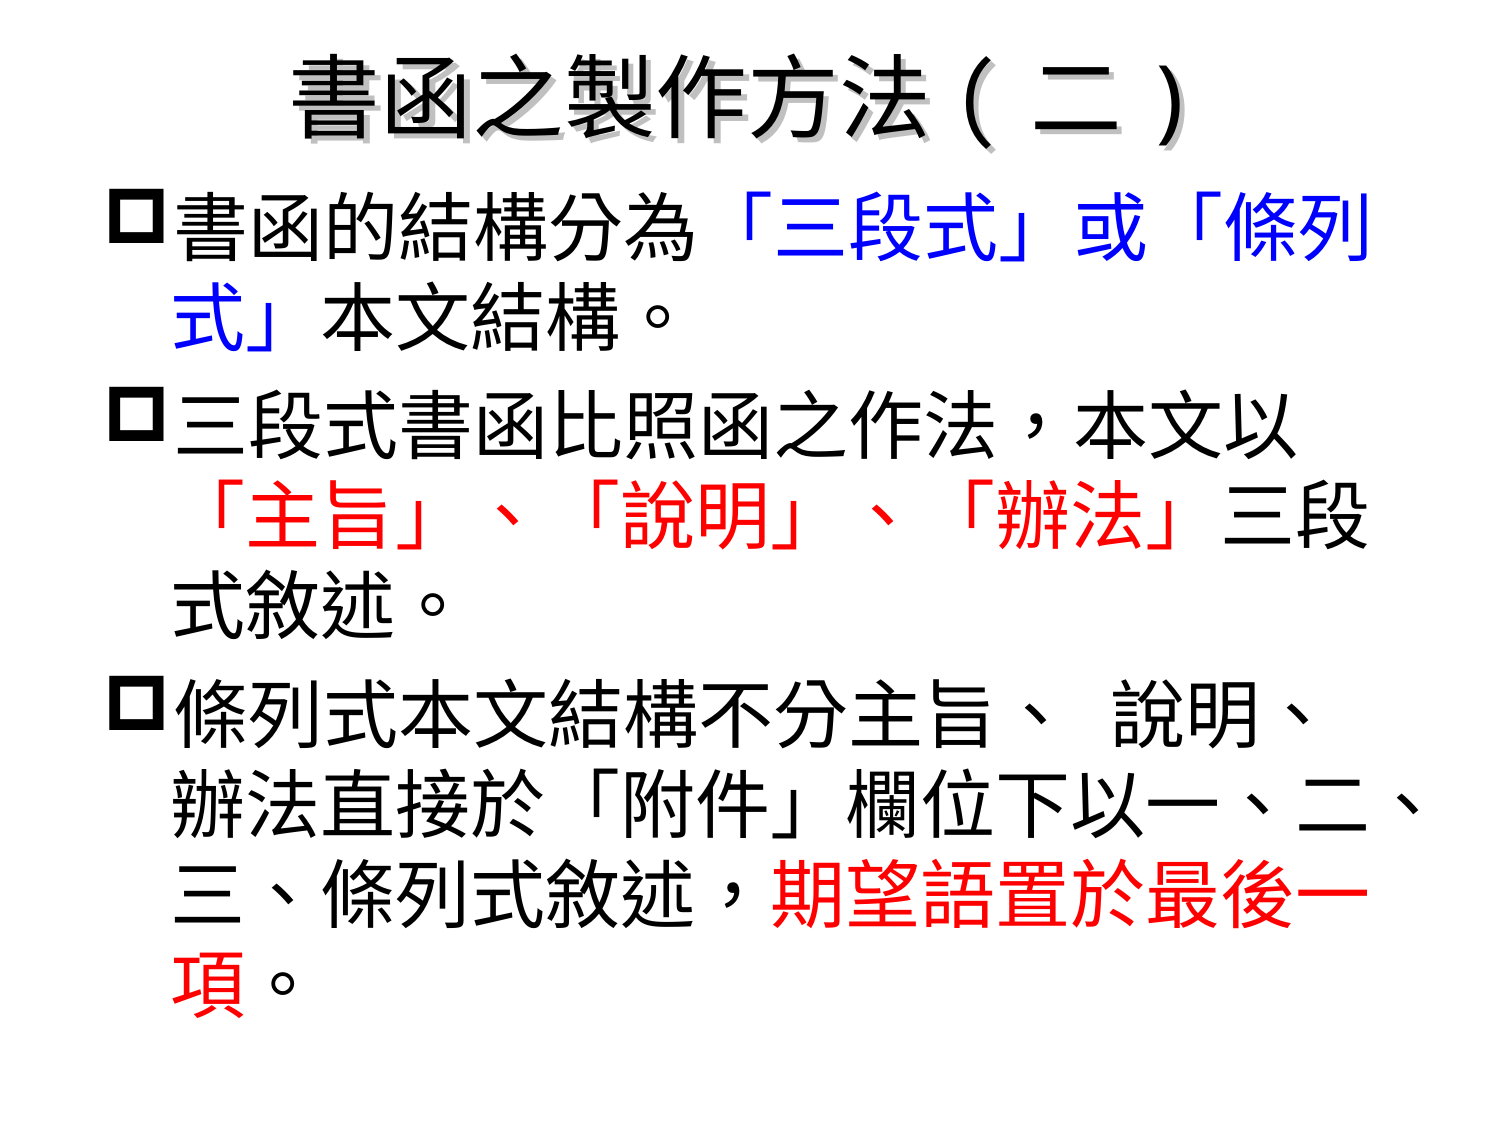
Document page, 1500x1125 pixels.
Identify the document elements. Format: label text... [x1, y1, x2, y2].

list 書函的結構分為「三段式」或「條列式」本文結構。 三段式書函比照函之作法，本文以「主旨」、「說明」、「辦法」三段式敘述。 條列式本文結構不分主旨、 說明、辦法直接於「附件」欄位下以一、二、三、條列式敘述，期望語置於最後一項。 [88, 172, 1412, 1059]
title 書函之製作方法(二) [64, 19, 1424, 171]
